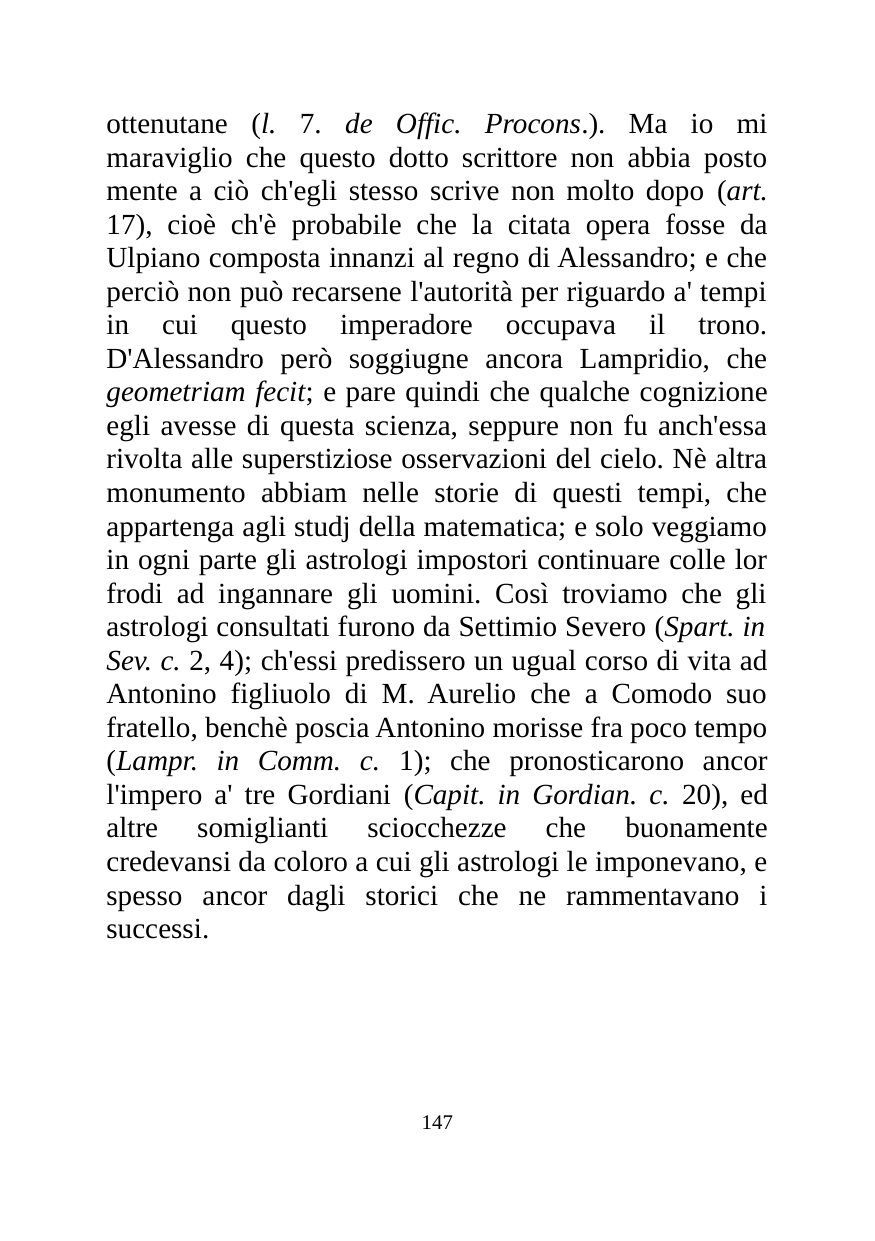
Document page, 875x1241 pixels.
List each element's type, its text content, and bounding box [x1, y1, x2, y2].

text ottenutane (l. 7. de Offic. Procons.). Ma io mi maraviglio che questo dotto scrittore non abbia posto mente a ciò ch'egli stesso scrive non molto dopo (art. 17), cioè ch'è probabile che la citata opera fosse da Ulpiano composta innanzi al regno di Alessandro; e che perciò non può recarsene l'autorità per riguardo a' tempi in cui questo imperadore occupava il trono. D'Alessandro però soggiugne ancora Lampridio, che geometriam fecit; e pare quindi che qualche cognizione egli avesse di questa scienza, seppure non fu anch'essa rivolta alle superstiziose osservazioni del cielo. Nè altra monumento abbiam nelle storie di questi tempi, che appartenga agli studj della matematica; e solo veggiamo in ogni parte gli astrologi impostori continuare colle lor frodi ad ingannare gli uomini. Così troviamo che gli astrologi consultati furono da Settimio Severo (Spart. in Sev. c. 2, 4); ch'essi predissero un ugual corso di vita ad Antonino figliuolo di M. Aurelio che a Comodo suo fratello, benchè poscia Antonino morisse fra poco tempo (Lampr. in Comm. c. 1); che pronosticarono ancor l'impero a' tre Gordiani (Capit. in Gordian. c. 20), ed altre somiglianti sciocchezze che buonamente credevansi da coloro a cui gli astrologi le imponevano, e spesso ancor dagli storici che ne rammentavano i successi. [106, 106, 768, 945]
